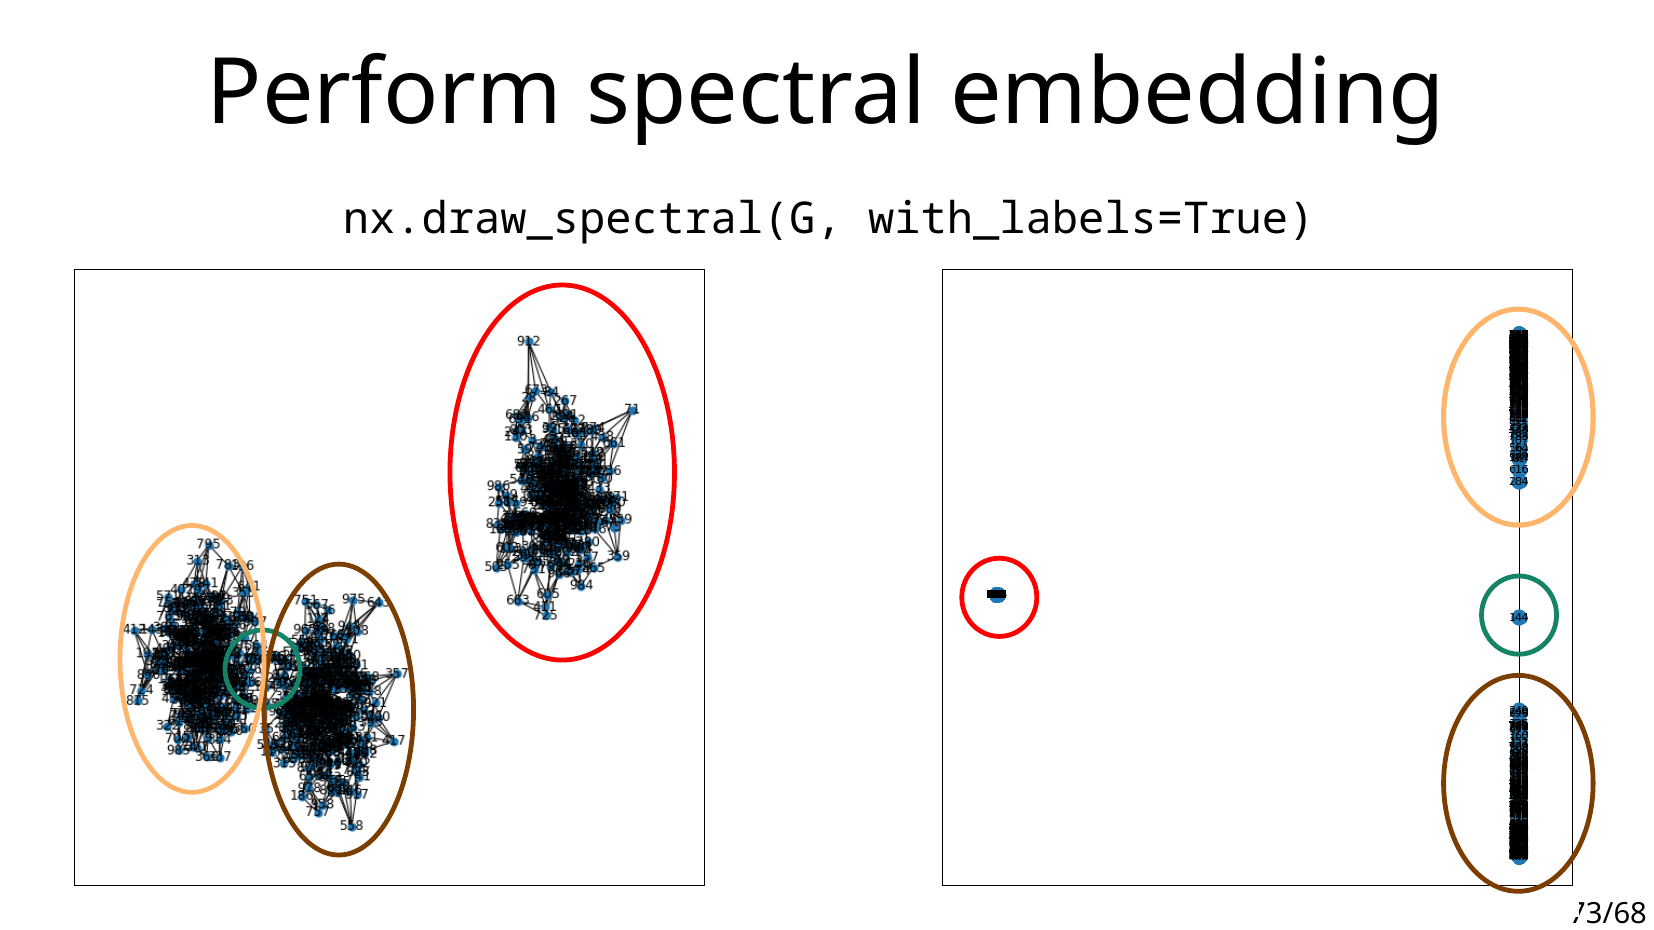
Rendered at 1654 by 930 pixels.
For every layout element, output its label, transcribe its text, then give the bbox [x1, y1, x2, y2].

picture [1550, 865, 1572, 885]
picture [935, 273, 1579, 917]
picture [943, 273, 1572, 885]
picture [453, 300, 672, 657]
picture [1573, 273, 1579, 347]
picture [1573, 488, 1579, 713]
picture [1447, 312, 1572, 522]
picture [1573, 350, 1579, 484]
title Perform spectral embedding [0, 12, 1653, 164]
picture [104, 300, 675, 870]
picture [612, 300, 675, 430]
list nx.draw_spectral(G, with_labels=True) [342, 186, 1318, 256]
picture [1447, 678, 1572, 885]
picture [1573, 716, 1579, 850]
